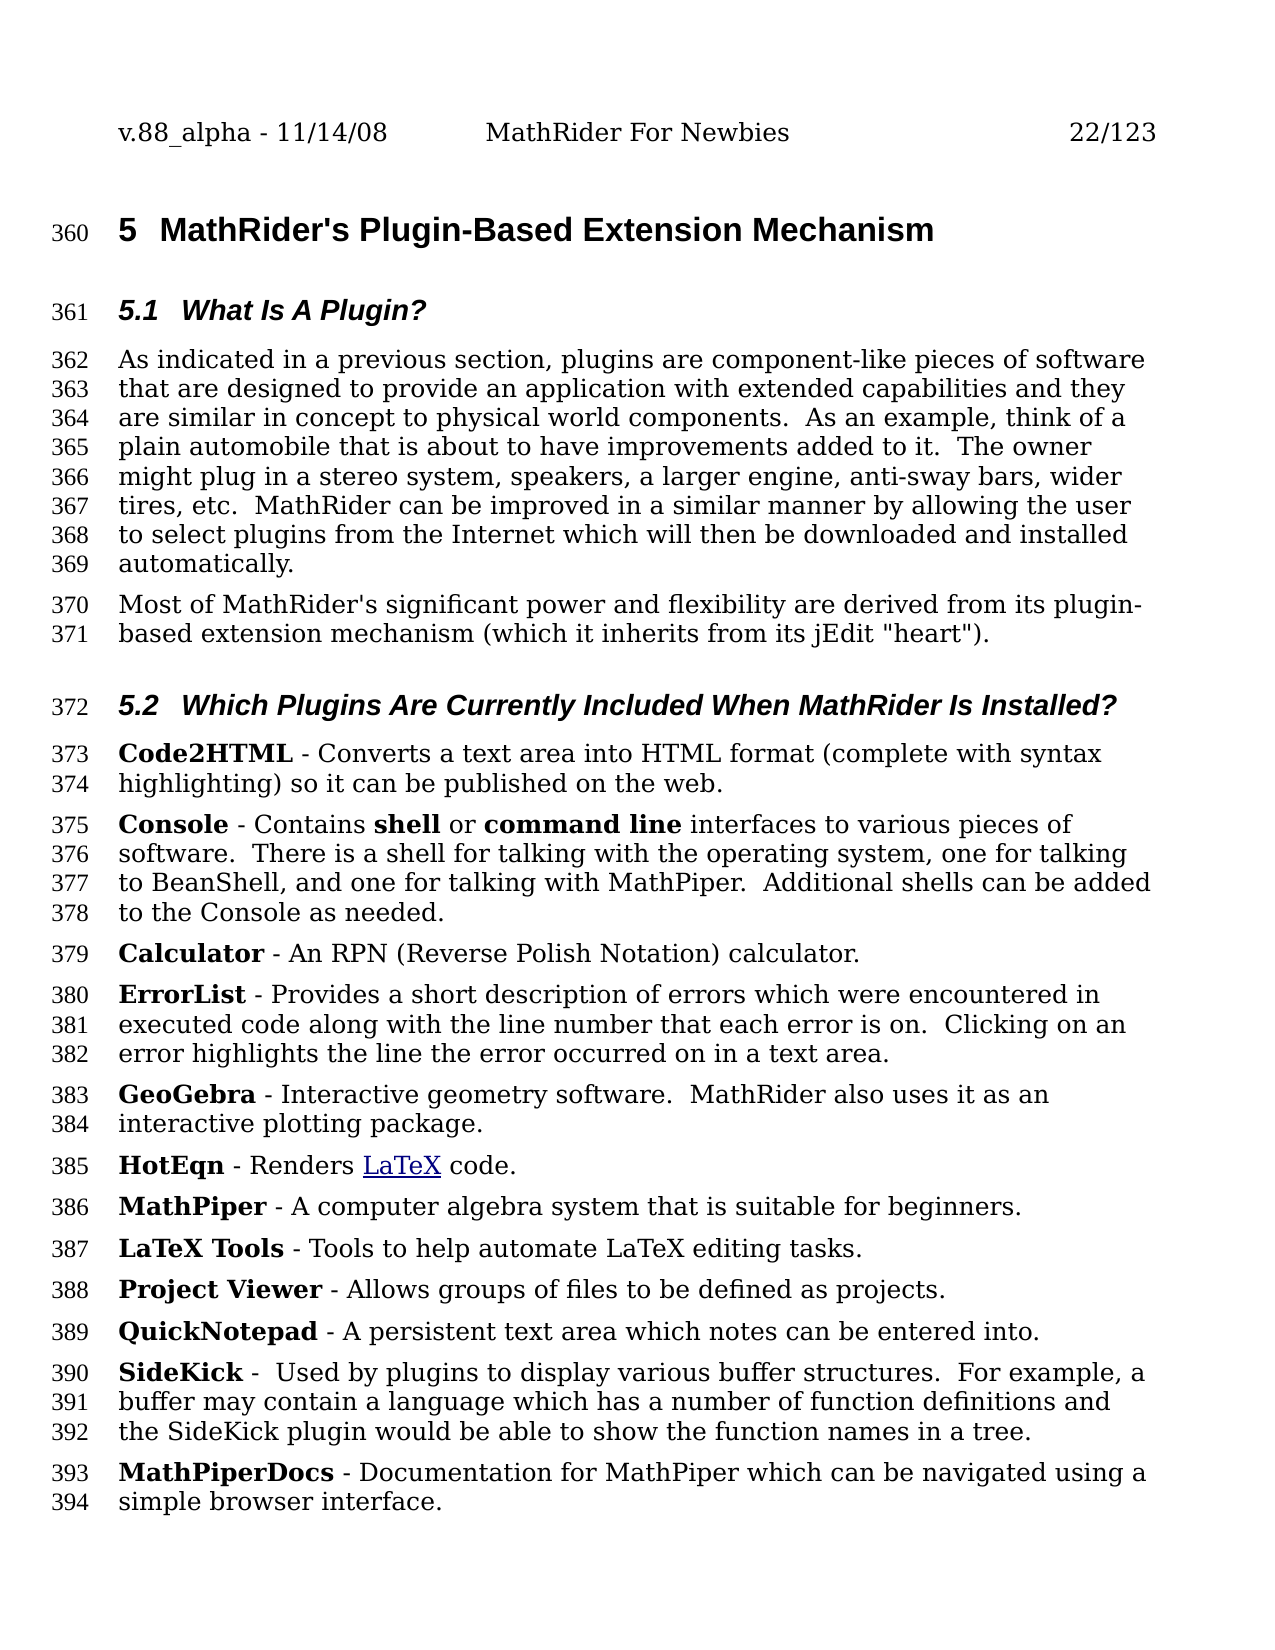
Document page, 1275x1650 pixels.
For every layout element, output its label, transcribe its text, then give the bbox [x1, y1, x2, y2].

text GeoGebra - Interactive geometry software. MathRider also uses it as an interactive plotting package. [118, 1080, 1157, 1139]
text QuickNotepad - A persistent text area which notes can be entered into. [118, 1317, 1157, 1346]
text HotEqn - Renders LaTeX code. [118, 1151, 1157, 1180]
text LaTeX Tools - Tools to help automate LaTeX editing tasks. [118, 1234, 1157, 1263]
subtitle MathRider's Plugin-Based Extension Mechanism [118, 210, 1157, 248]
text As indicated in a previous section, plugins are component-like pieces of software that are designed to provide an application with extended capabilities and they are similar in concept to physical world components. As an example, think of a plain automobile that is about to have improvements added to it. The owner might plug in a stereo system, speakers, a larger engine, anti-sway bars, wider tires, etc. MathRider can be improved in a similar manner by allowing the user to select plugins from the Internet which will then be downloaded and installed automatically. [118, 345, 1157, 578]
text Code2HTML - Converts a text area into HTML format (complete with syntax highlighting) so it can be published on the web. [118, 739, 1157, 798]
text SideKick - Used by plugins to display various buffer structures. For example, a buffer may contain a language which has a number of function definitions and the SideKick plugin would be able to show the function names in a tree. [118, 1358, 1157, 1446]
text Calculator - An RPN (Reverse Polish Notation) calculator. [118, 939, 1157, 968]
text ErrorList - Provides a short description of errors which were encountered in executed code along with the line number that each error is on. Clicking on an error highlights the line the error occurred on in a text area. [118, 980, 1157, 1068]
text MathPiper - A computer algebra system that is suitable for beginners. [118, 1192, 1157, 1222]
subtitle What Is A Plugin? [118, 293, 1157, 327]
text MathPiperDocs - Documentation for MathPiper which can be navigated using a simple browser interface. [118, 1458, 1157, 1516]
subtitle Which Plugins Are Currently Included When MathRider Is Installed? [118, 688, 1157, 721]
text Most of MathRider's significant power and flexibility are derived from its plugin-based extension mechanism (which it inherits from its jEdit "heart"). [118, 590, 1157, 649]
text Console - Contains shell or command line interfaces to various pieces of software. There is a shell for talking with the operating system, one for talking to BeanShell, and one for talking with MathPiper. Additional shells can be added to the Console as needed. [118, 810, 1157, 927]
text Project Viewer - Allows groups of files to be defined as projects. [118, 1275, 1157, 1304]
